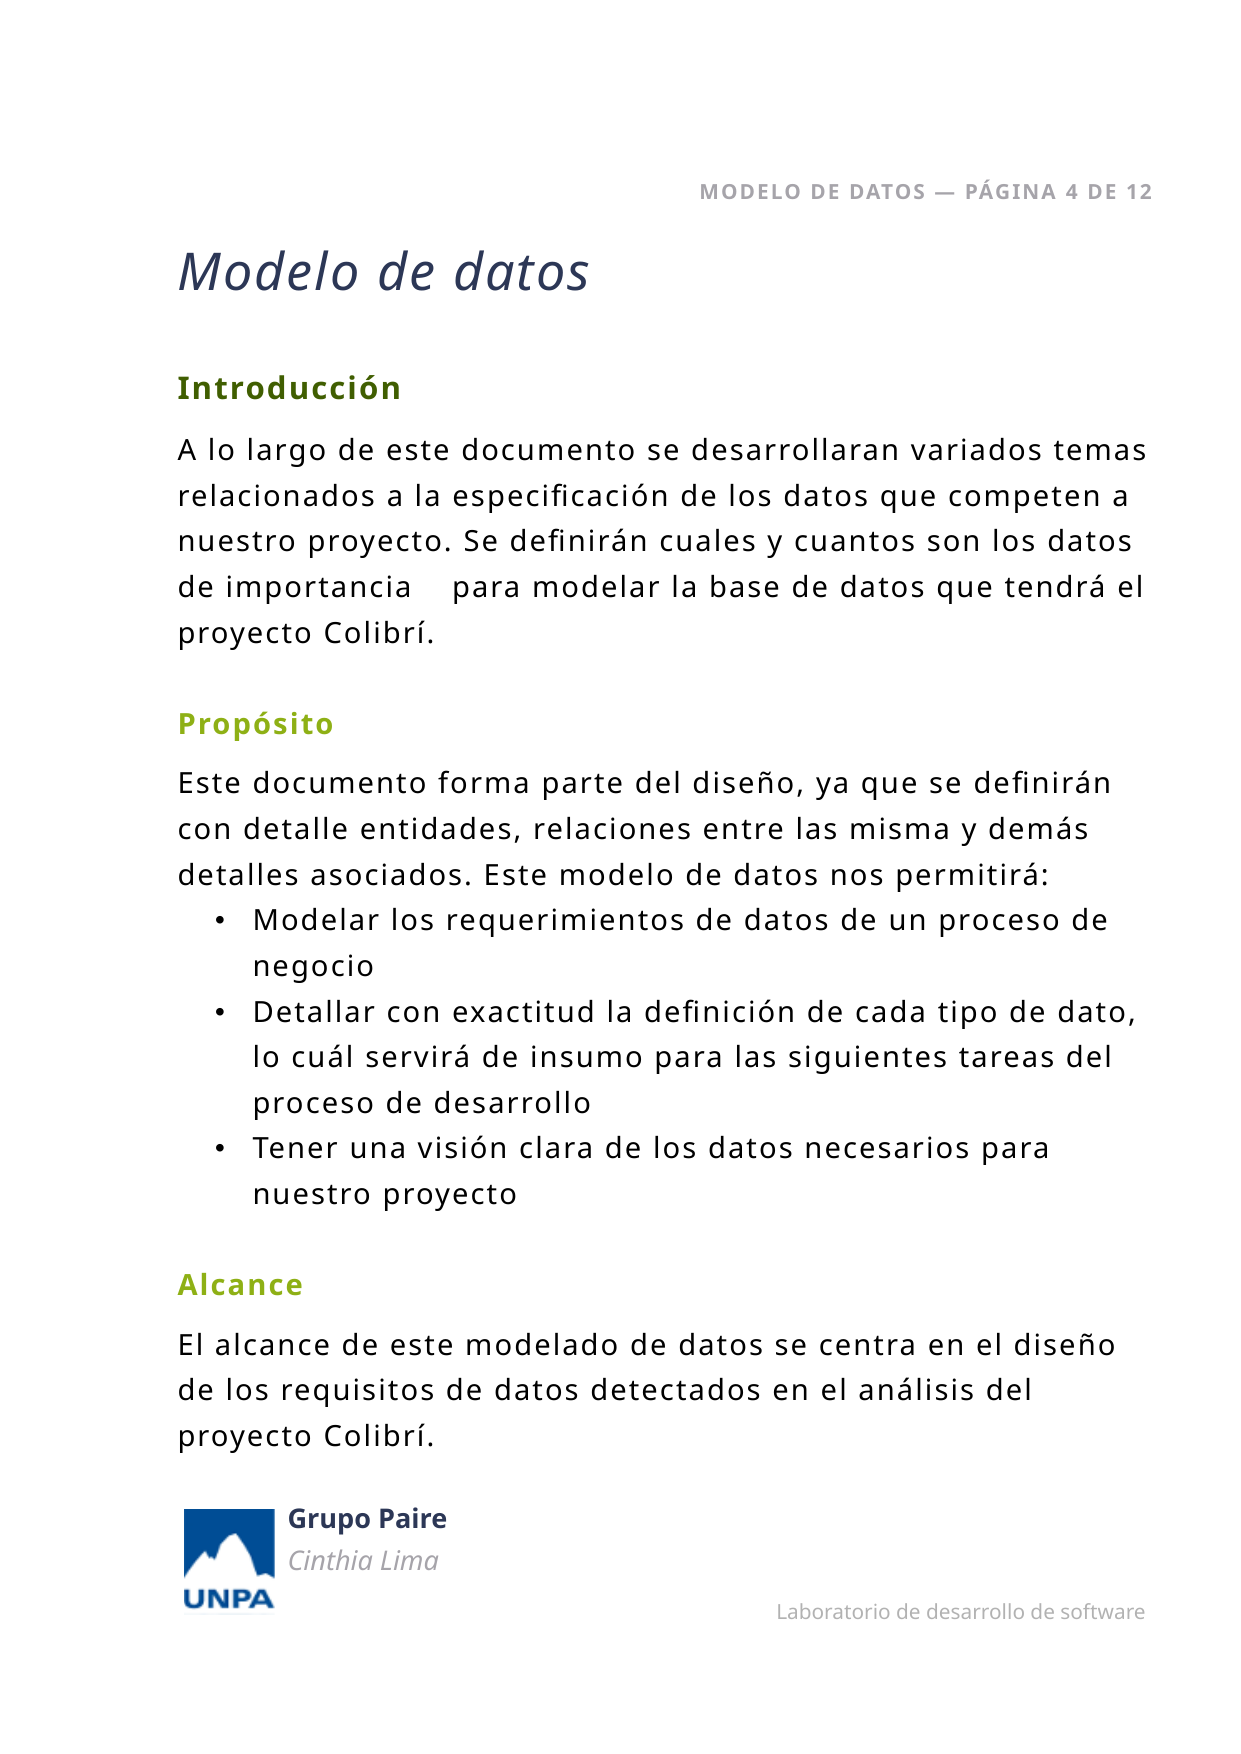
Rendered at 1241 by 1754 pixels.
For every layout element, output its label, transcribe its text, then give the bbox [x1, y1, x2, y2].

text El alcance de este modelado de datos se centra en el diseño de los requisitos de datos detectados en el análisis del proyecto Colibrí. [177, 1324, 1152, 1455]
text Propósito [177, 703, 1152, 743]
text Introducción [177, 366, 1152, 408]
list Modelar los requerimientos de datos de un proceso de negocio [215, 899, 1152, 985]
list Detallar con exactitud la definición de cada tipo de dato, lo cuál servirá de insumo para las siguientes tareas del proceso de desarrollo [215, 991, 1152, 1122]
list Tener una visión clara de los datos necesarios para nuestro proyecto [215, 1128, 1152, 1213]
text Este documento forma parte del diseño, ya que se definirán con detalle entidades, relaciones entre las misma y demás detalles asociados. Este modelo de datos nos permitirá: [177, 763, 1152, 894]
text A lo largo de este documento se desarrollaran variados temas relacionados a la especificación de los datos que competen a nuestro proyecto. Se definirán cuales y cuantos son los datos de importancia para modelar la base de datos que tendrá el proyecto Colibrí. [177, 429, 1152, 652]
picture [184, 1509, 275, 1615]
text Modelo de datos [177, 235, 1152, 306]
text Alcance [177, 1264, 1152, 1304]
